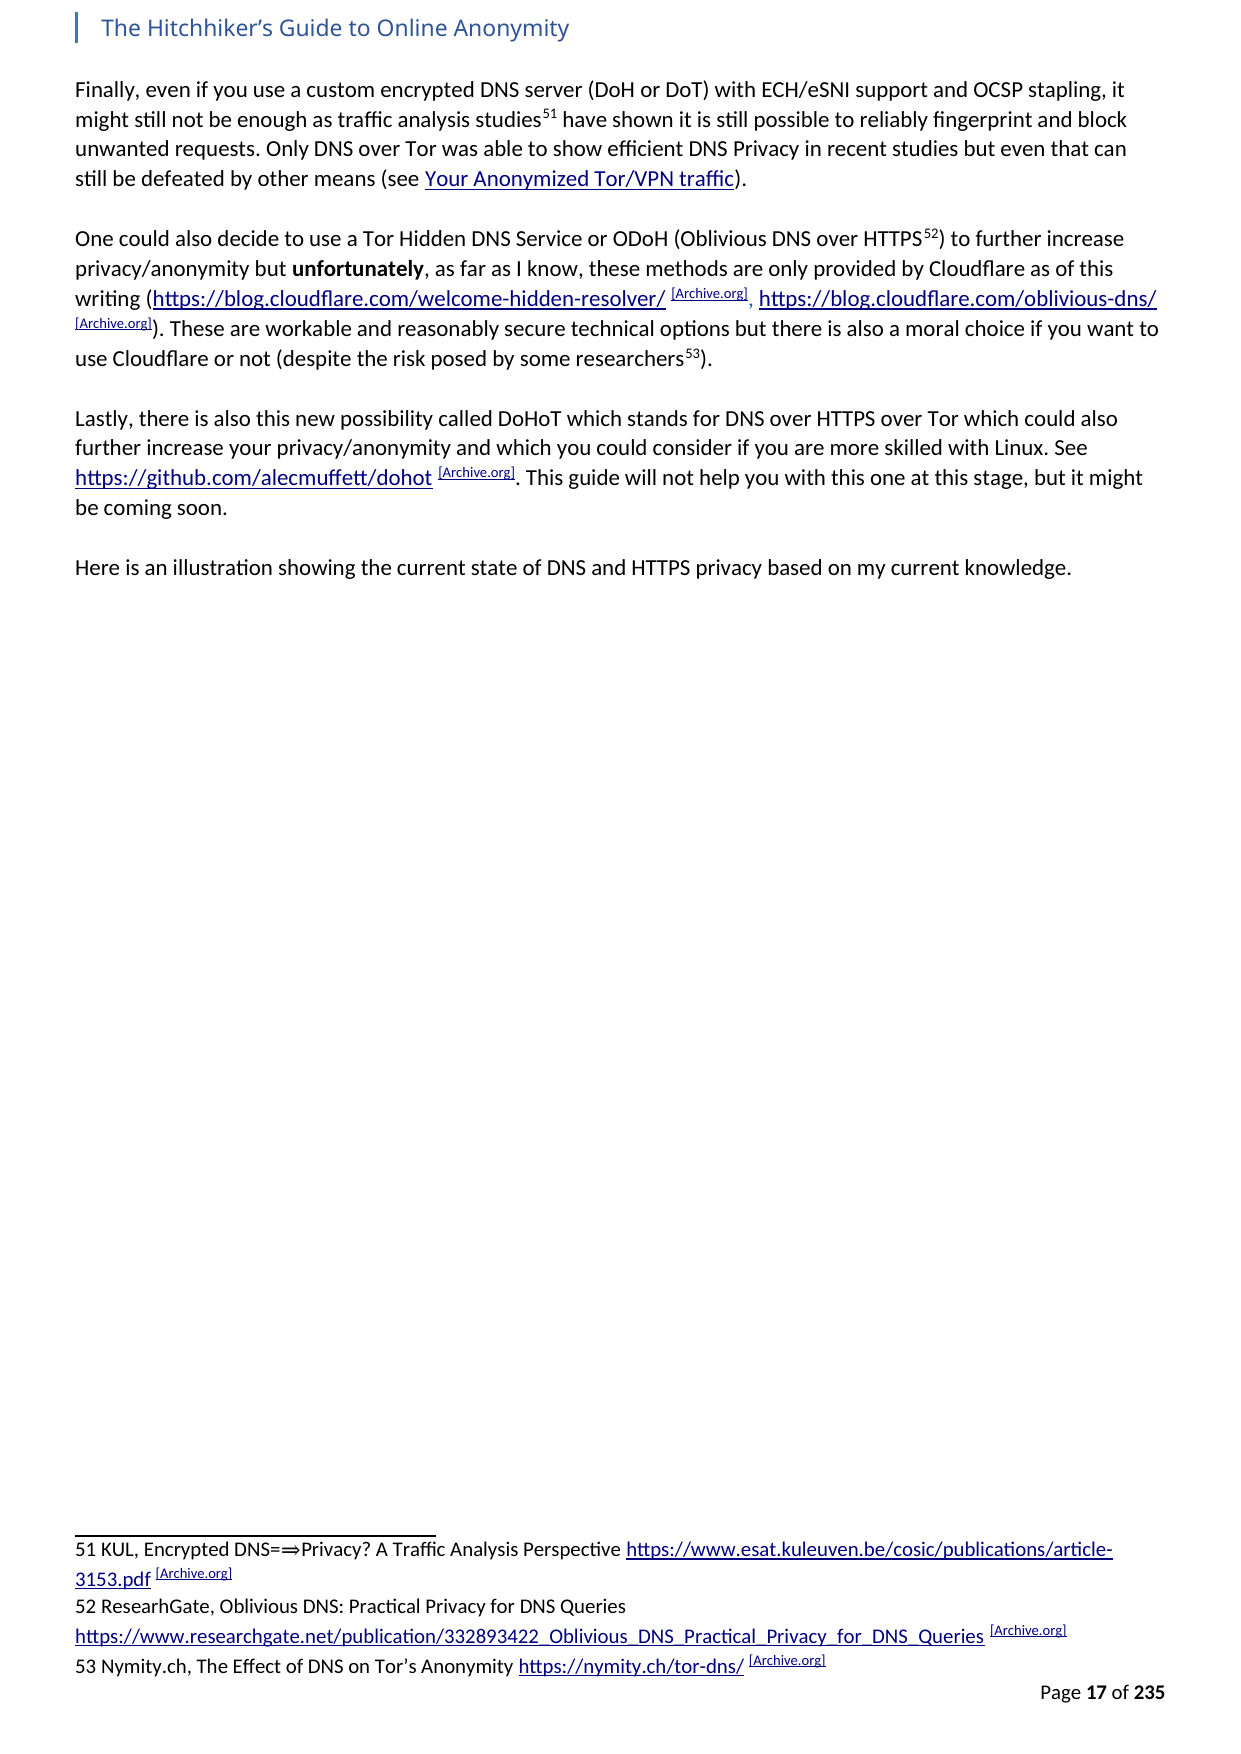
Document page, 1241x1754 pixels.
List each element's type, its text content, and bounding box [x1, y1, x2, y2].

text KUL, Encrypted DNS=⇒Privacy? A Traffic Analysis Perspective https://www.esat.kuleuven.be/cosic/publications/article-3153.pdf [Archive.org] [75, 1536, 1165, 1592]
text Here is an illustration showing the current state of DNS and HTTPS privacy based on my current knowledge. [75, 553, 1165, 581]
text Nymity.ch, The Effect of DNS on Tor’s Anonymity https://nymity.ch/tor-dns/ [Archive.org] [75, 1651, 1165, 1679]
text ResearhGate, Oblivious DNS: Practical Privacy for DNS Queries https://www.researchgate.net/publication/332893422_Oblivious_DNS_Practical_Privacy_for_DNS_Queries [Archive.org] [75, 1594, 1165, 1649]
text Lastly, there is also this new possibility called DoHoT which stands for DNS over HTTPS over Tor which could also further increase your privacy/anonymity and which you could consider if you are more skilled with Linux. See https://github.com/alecmuffett/dohot [Archive.org]. This guide will not help you with this one at this stage, but it might be coming soon. [75, 404, 1165, 521]
text One could also decide to use a Tor Hidden DNS Service or ODoH (Oblivious DNS over HTTPS) to further increase privacy/anonymity but unfortunately, as far as I know, these methods are only provided by Cloudflare as of this writing (https://blog.cloudflare.com/welcome-hidden-resolver/ [Archive.org], https://blog.cloudflare.com/oblivious-dns/ [Archive.org]). These are workable and reasonably secure technical options but there is also a moral choice if you want to use Cloudflare or not (despite the risk posed by some researchers). [75, 224, 1165, 372]
text Finally, even if you use a custom encrypted DNS server (DoH or DoT) with ECH/eSNI support and OCSP stapling, it might still not be enough as traffic analysis studies have shown it is still possible to reliably fingerprint and block unwanted requests. Only DNS over Tor was able to show efficient DNS Privacy in recent studies but even that can still be defeated by other means (see Your Anonymized Tor/VPN traffic). [75, 75, 1165, 192]
